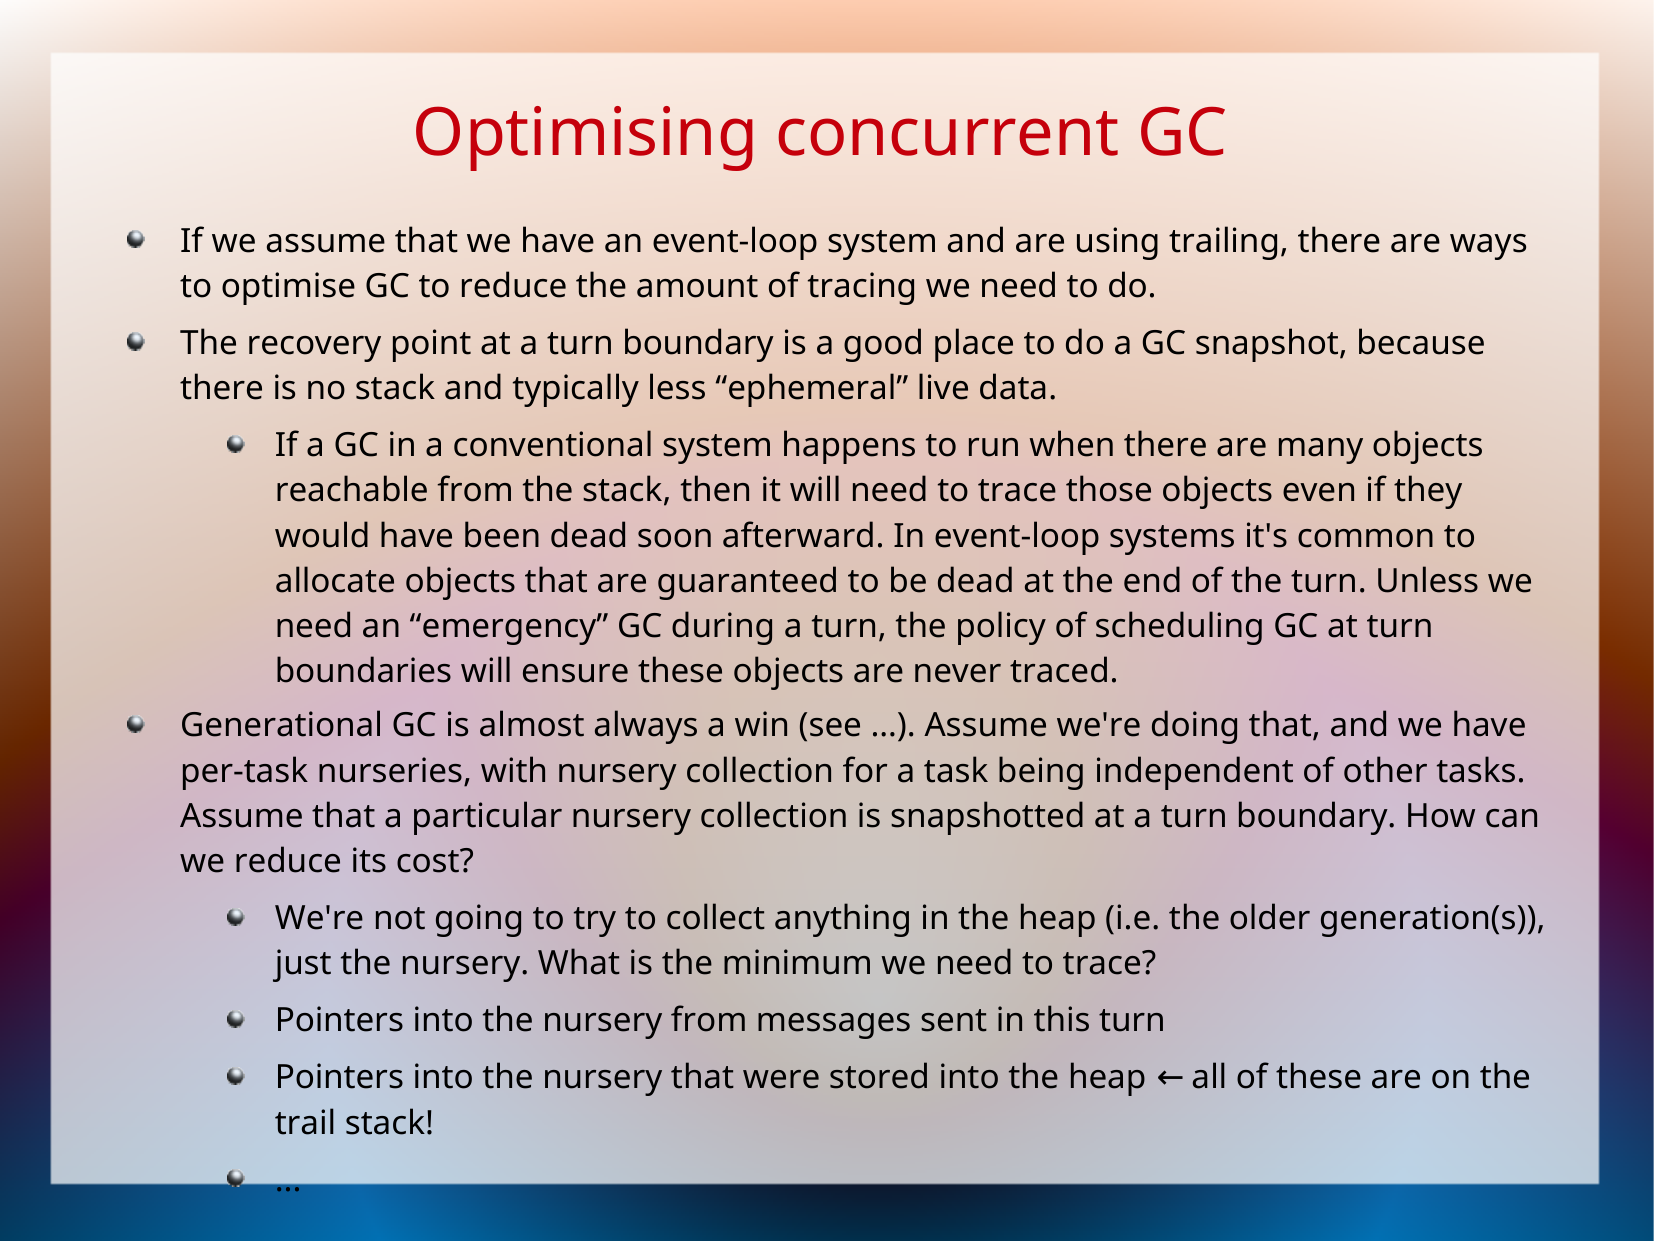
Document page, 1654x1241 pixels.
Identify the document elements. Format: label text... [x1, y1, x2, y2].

list If we assume that we have an event-loop system and are using trailing, there are ways to optimise GC to reduce the amount of tracing we need to do. The recovery point at a turn boundary is a good place to do a GC snapshot, because there is no stack and typically less “ephemeral” live data. If a GC in a conventional system happens to run when there are many objects reachable from the stack, then it will need to trace those objects even if they would have been dead soon afterward. In event-loop systems it's common to allocate objects that are guaranteed to be dead at the end of the turn. Unless we need an “emergency” GC during a turn, the policy of scheduling GC at turn boundaries will ensure these objects are never traced. Generational GC is almost always a win (see …). Assume we're doing that, and we have per-task nurseries, with nursery collection for a task being independent of other tasks. Assume that a particular nursery collection is snapshotted at a turn boundary. How can we reduce its cost? We're not going to try to collect anything in the heap (i.e. the older generation(s)), just the nursery. What is the minimum we need to trace? Pointers into the nursery from messages sent in this turn Pointers into the nursery that were stored into the heap ← all of these are on the trail stack! ... [109, 216, 1557, 1021]
title Optimising concurrent GC [76, 59, 1565, 200]
picture [0, 0, 1654, 1241]
